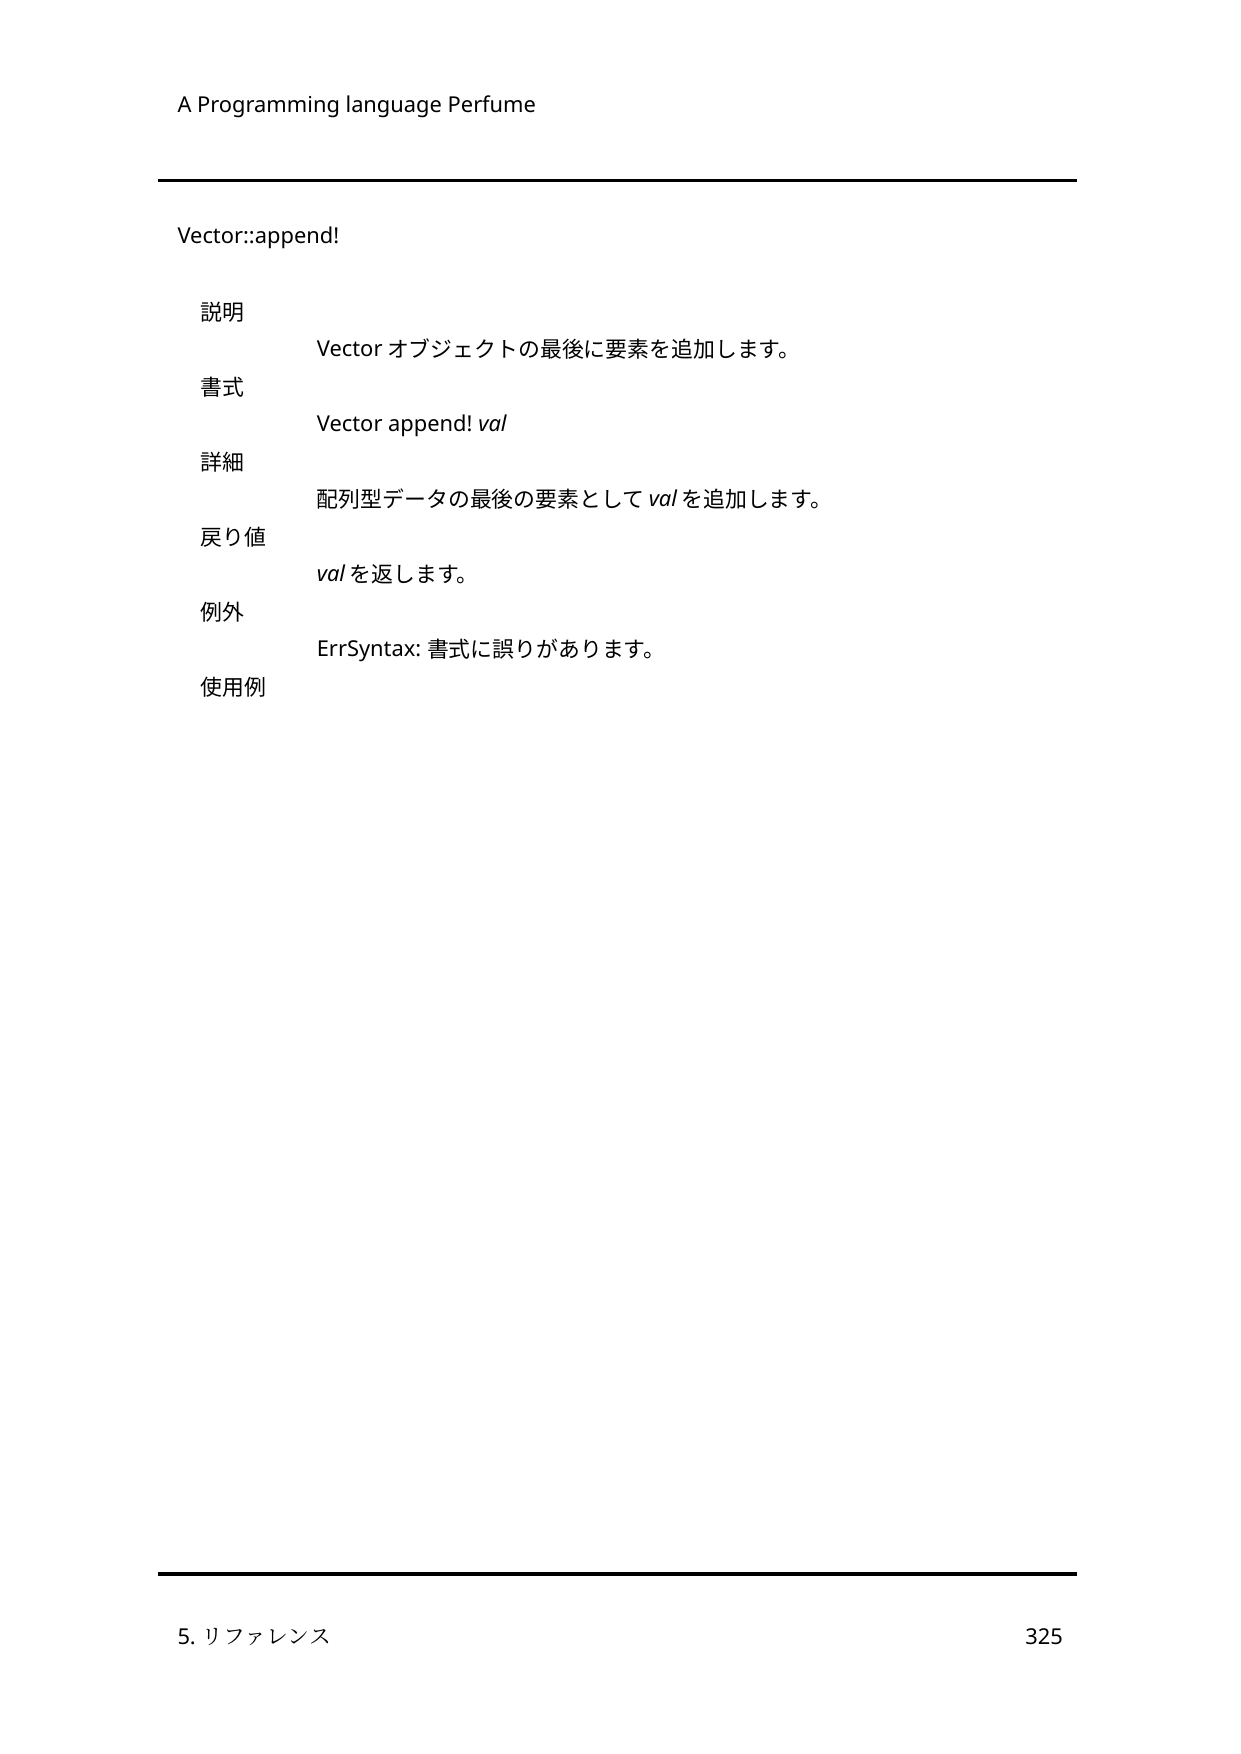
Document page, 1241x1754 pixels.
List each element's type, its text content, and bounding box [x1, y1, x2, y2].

table_header 説明 [200, 292, 317, 367]
table_cell 例外 [200, 592, 317, 667]
table_cell Vector append! val [317, 367, 1063, 442]
table_cell [317, 667, 1063, 742]
subtitle Vector::append! [177, 217, 1063, 254]
table_cell 書式 [200, 367, 317, 442]
table_cell 配列型データの最後の要素としてvalを追加します。 [317, 442, 1063, 517]
table_cell 使用例 [200, 667, 317, 742]
table_cell ErrSyntax: 書式に誤りがあります。 [317, 592, 1063, 667]
table_cell 戻り値 [200, 517, 317, 592]
table_cell 詳細 [200, 442, 317, 517]
table_cell valを返します。 [317, 517, 1063, 592]
table_header Vectorオブジェクトの最後に要素を追加します。 [317, 292, 1063, 367]
